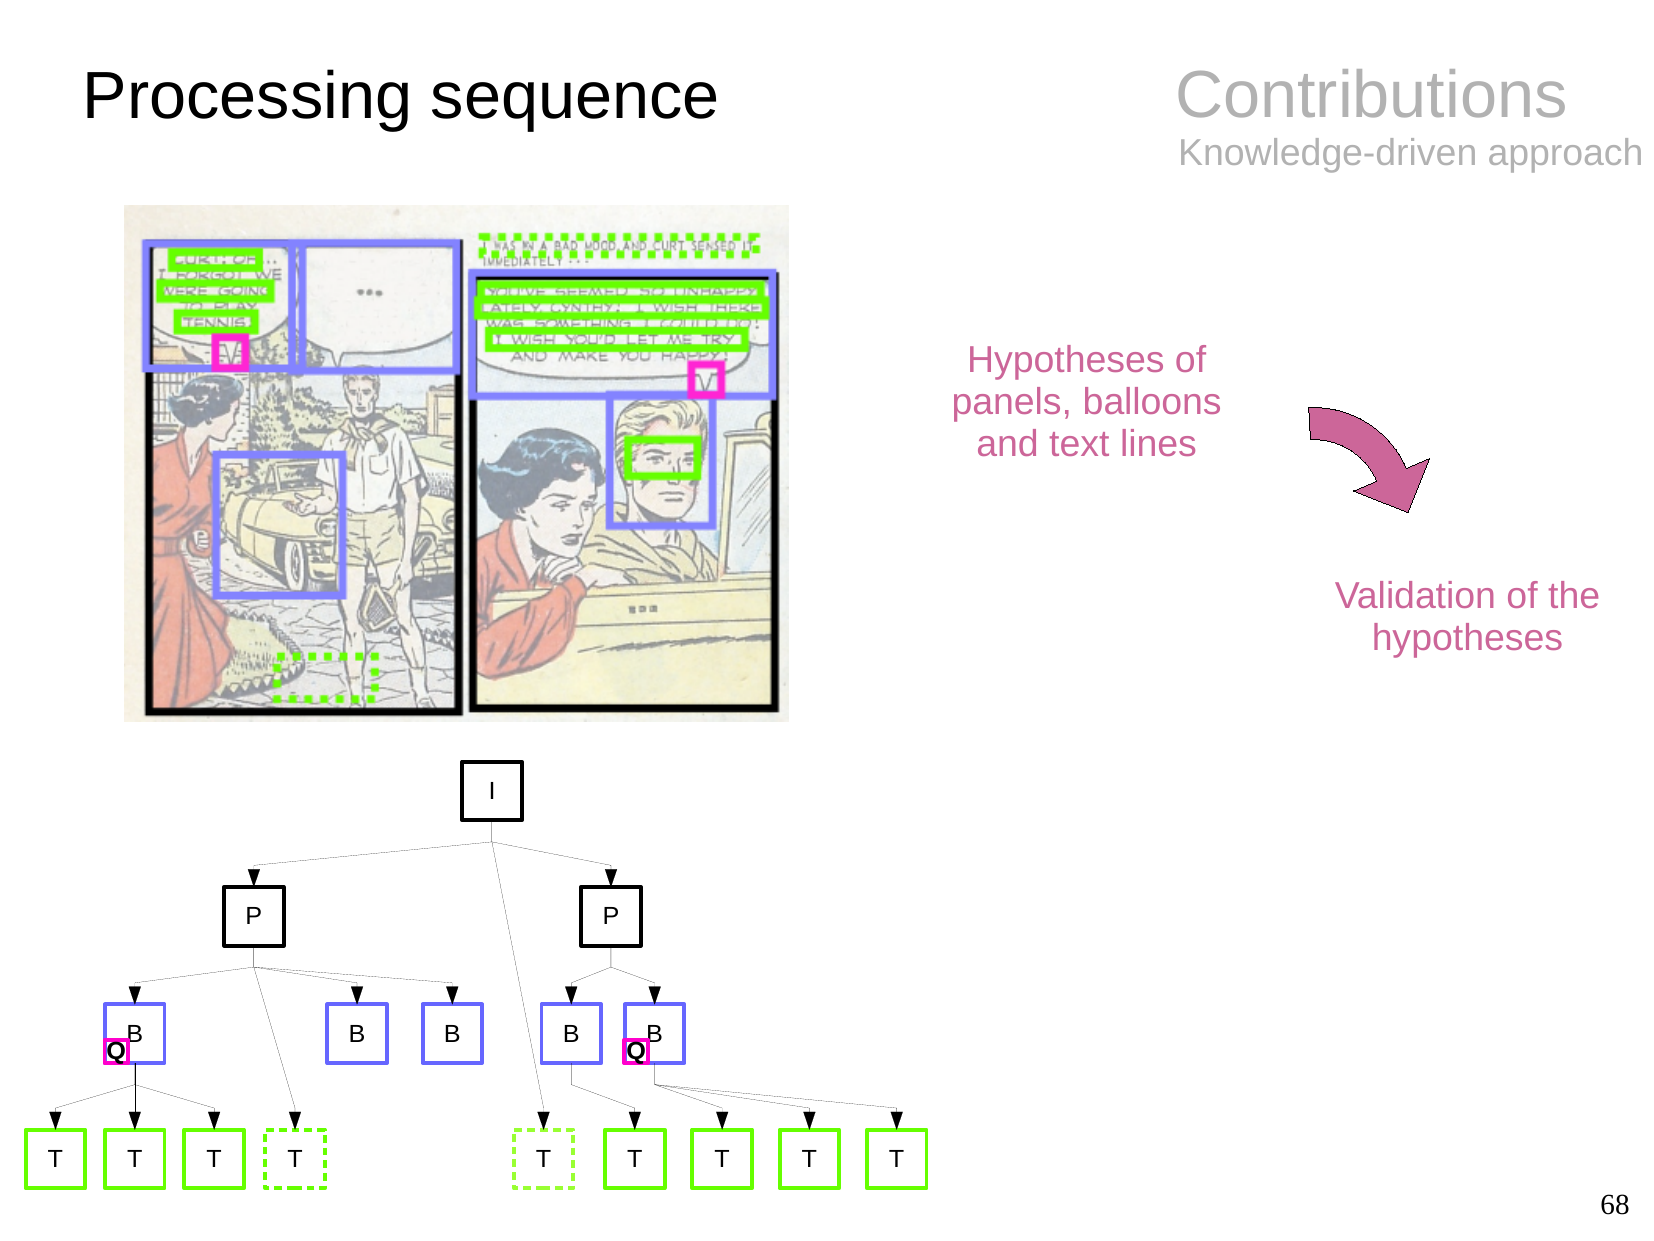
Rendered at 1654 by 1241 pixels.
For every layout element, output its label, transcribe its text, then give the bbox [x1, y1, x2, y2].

text_box Hypotheses of panels, balloons and text lines [897, 330, 1276, 472]
chart [17, 755, 945, 1193]
text_box Validation of the hypotheses [1311, 566, 1625, 666]
picture [124, 205, 804, 722]
title Processing sequence [82, 55, 1571, 136]
text_box [1308, 407, 1430, 513]
